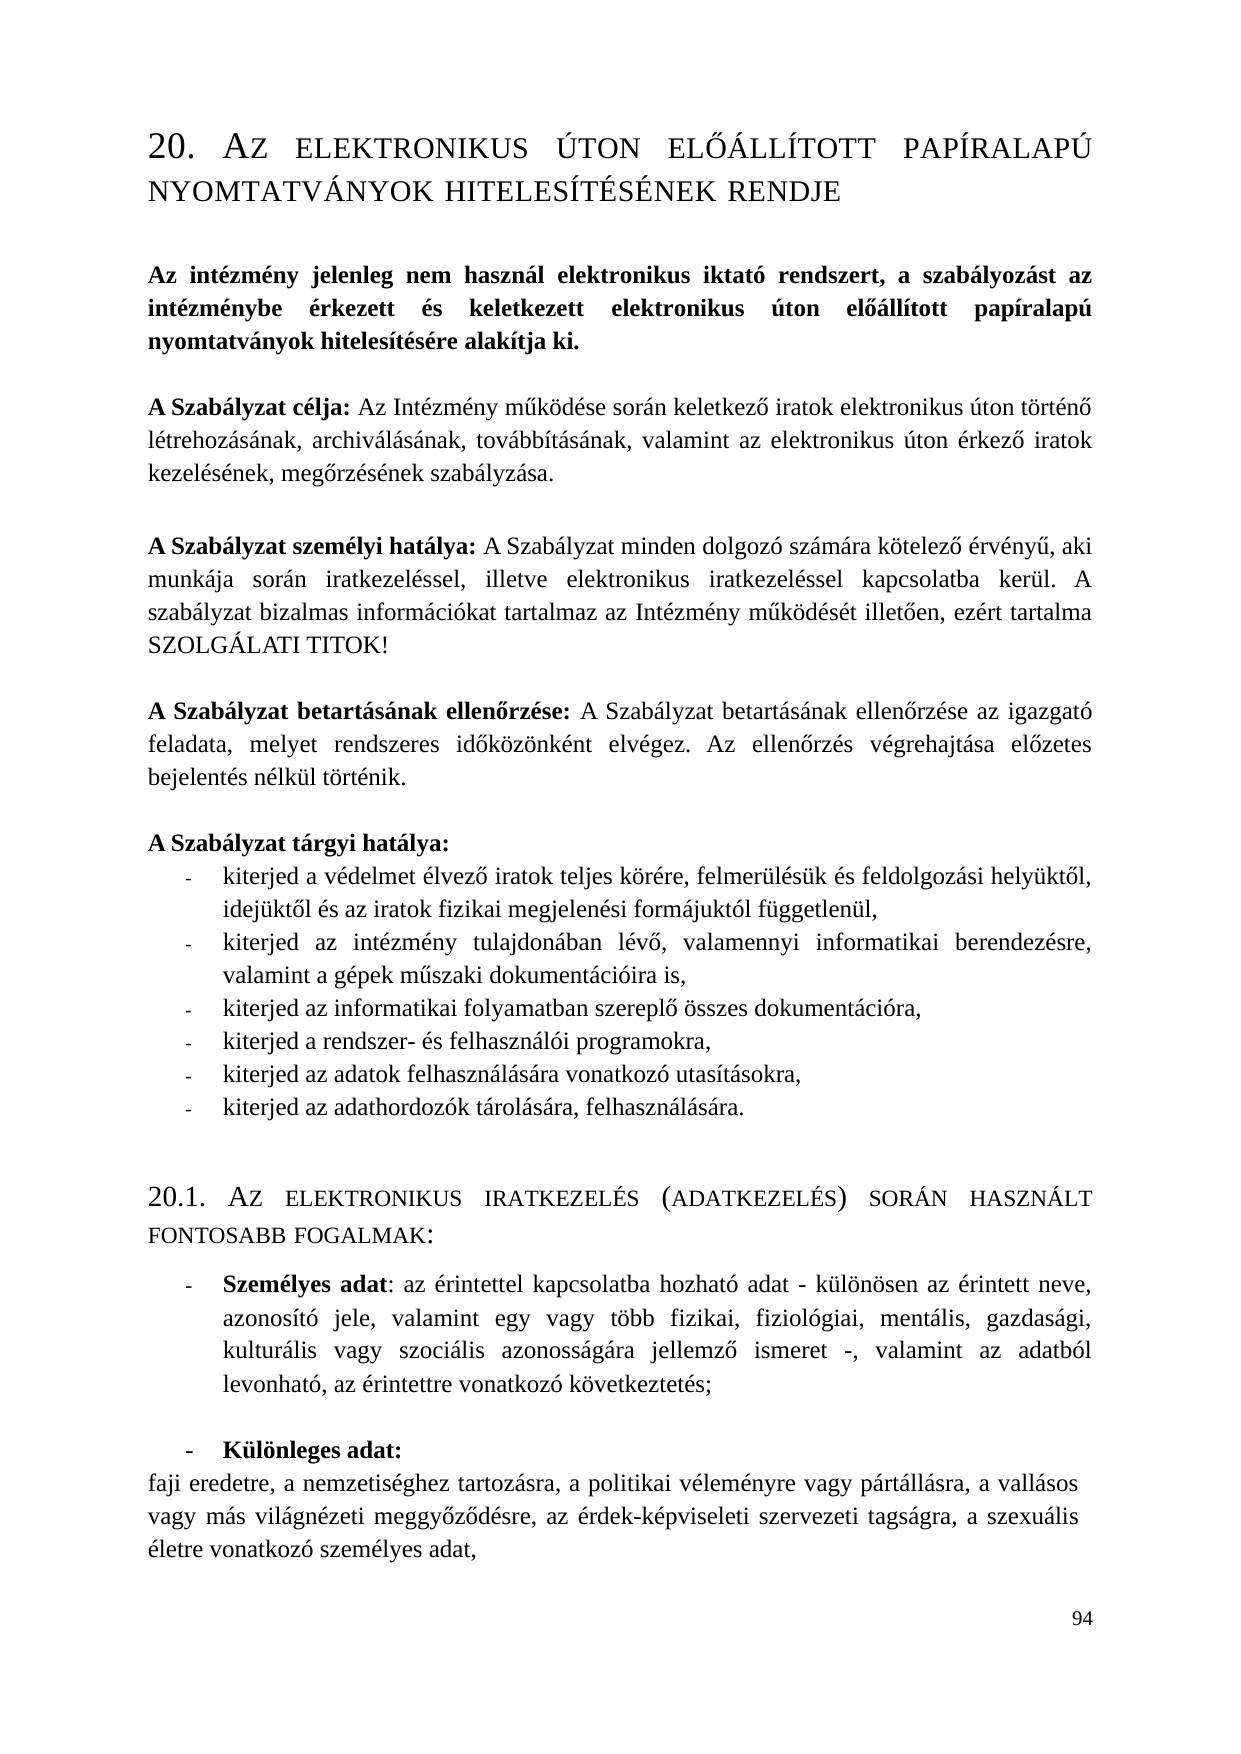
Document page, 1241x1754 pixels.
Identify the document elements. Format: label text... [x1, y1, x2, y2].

list faji eredetre, a nemzetiséghez tartozásra, a politikai véleményre vagy pártállásra, a vallásos vagy más világnézeti meggyőződésre, az érdek-képviseleti szervezeti tagságra, a szexuális életre vonatkozó személyes adat, [148, 1468, 1079, 1562]
subtitle 20. Az elektronikus úton előállított papíralapú nyomtatványok hitelesítésének rendje [148, 124, 1093, 210]
list kiterjed a rendszer- és felhasználói programokra, [185, 1026, 1093, 1055]
text Az intézmény jelenleg nem használ elektronikus iktató rendszert, a szabályozást az intézménybe érkezett és keletkezett elektronikus úton előállított papíralapú nyomtatványok hitelesítésére alakítja ki. [148, 260, 1093, 354]
list Személyes adat: az érintettel kapcsolatba hozható adat - különösen az érintett neve, azonosító jele, valamint egy vagy több fizikai, fiziológiai, mentális, gazdasági, kulturális vagy szociális azonosságára jellemző ismeret -, valamint az adatból levonható, az érintettre vonatkozó következtetés; [185, 1269, 1093, 1397]
text A Szabályzat betartásának ellenőrzése: A Szabályzat betartásának ellenőrzése az igazgató feladata, melyet rendszeres időközönként elvégez. Az ellenőrzés végrehajtása előzetes bejelentés nélkül történik. [148, 696, 1093, 791]
text A Szabályzat célja: Az Intézmény működése során keletkező iratok elektronikus úton történő létrehozásának, archiválásának, továbbításának, valamint az elektronikus úton érkező iratok kezelésének, megőrzésének szabályzása. [148, 392, 1093, 487]
list kiterjed a védelmet élvező iratok teljes körére, felmerülésük és feldolgozási helyüktől, idejüktől és az iratok fizikai megjelenési formájuktól függetlenül, [185, 861, 1093, 923]
subtitle 20.1. Az elektronikus iratkezelés (adatkezelés) során használt fontosabb fogalmak: [148, 1179, 1093, 1249]
list kiterjed az adathordozók tárolására, felhasználására. [185, 1092, 1093, 1121]
list Különleges adat: [185, 1435, 1093, 1463]
text A Szabályzat tárgyi hatálya: [148, 828, 1093, 857]
list kiterjed az adatok felhasználására vonatkozó utasításokra, [185, 1059, 1093, 1088]
text A Szabályzat személyi hatálya: A Szabályzat minden dolgozó számára kötelező érvényű, aki munkája során iratkezeléssel, illetve elektronikus iratkezeléssel kapcsolatba kerül. A szabályzat bizalmas információkat tartalmaz az Intézmény működését illetően, ezért tartalma SZOLGÁLATI TITOK! [148, 531, 1093, 659]
list kiterjed az intézmény tulajdonában lévő, valamennyi informatikai berendezésre, valamint a gépek műszaki dokumentációira is, [185, 927, 1093, 989]
list kiterjed az informatikai folyamatban szereplő összes dokumentációra, [185, 993, 1093, 1022]
